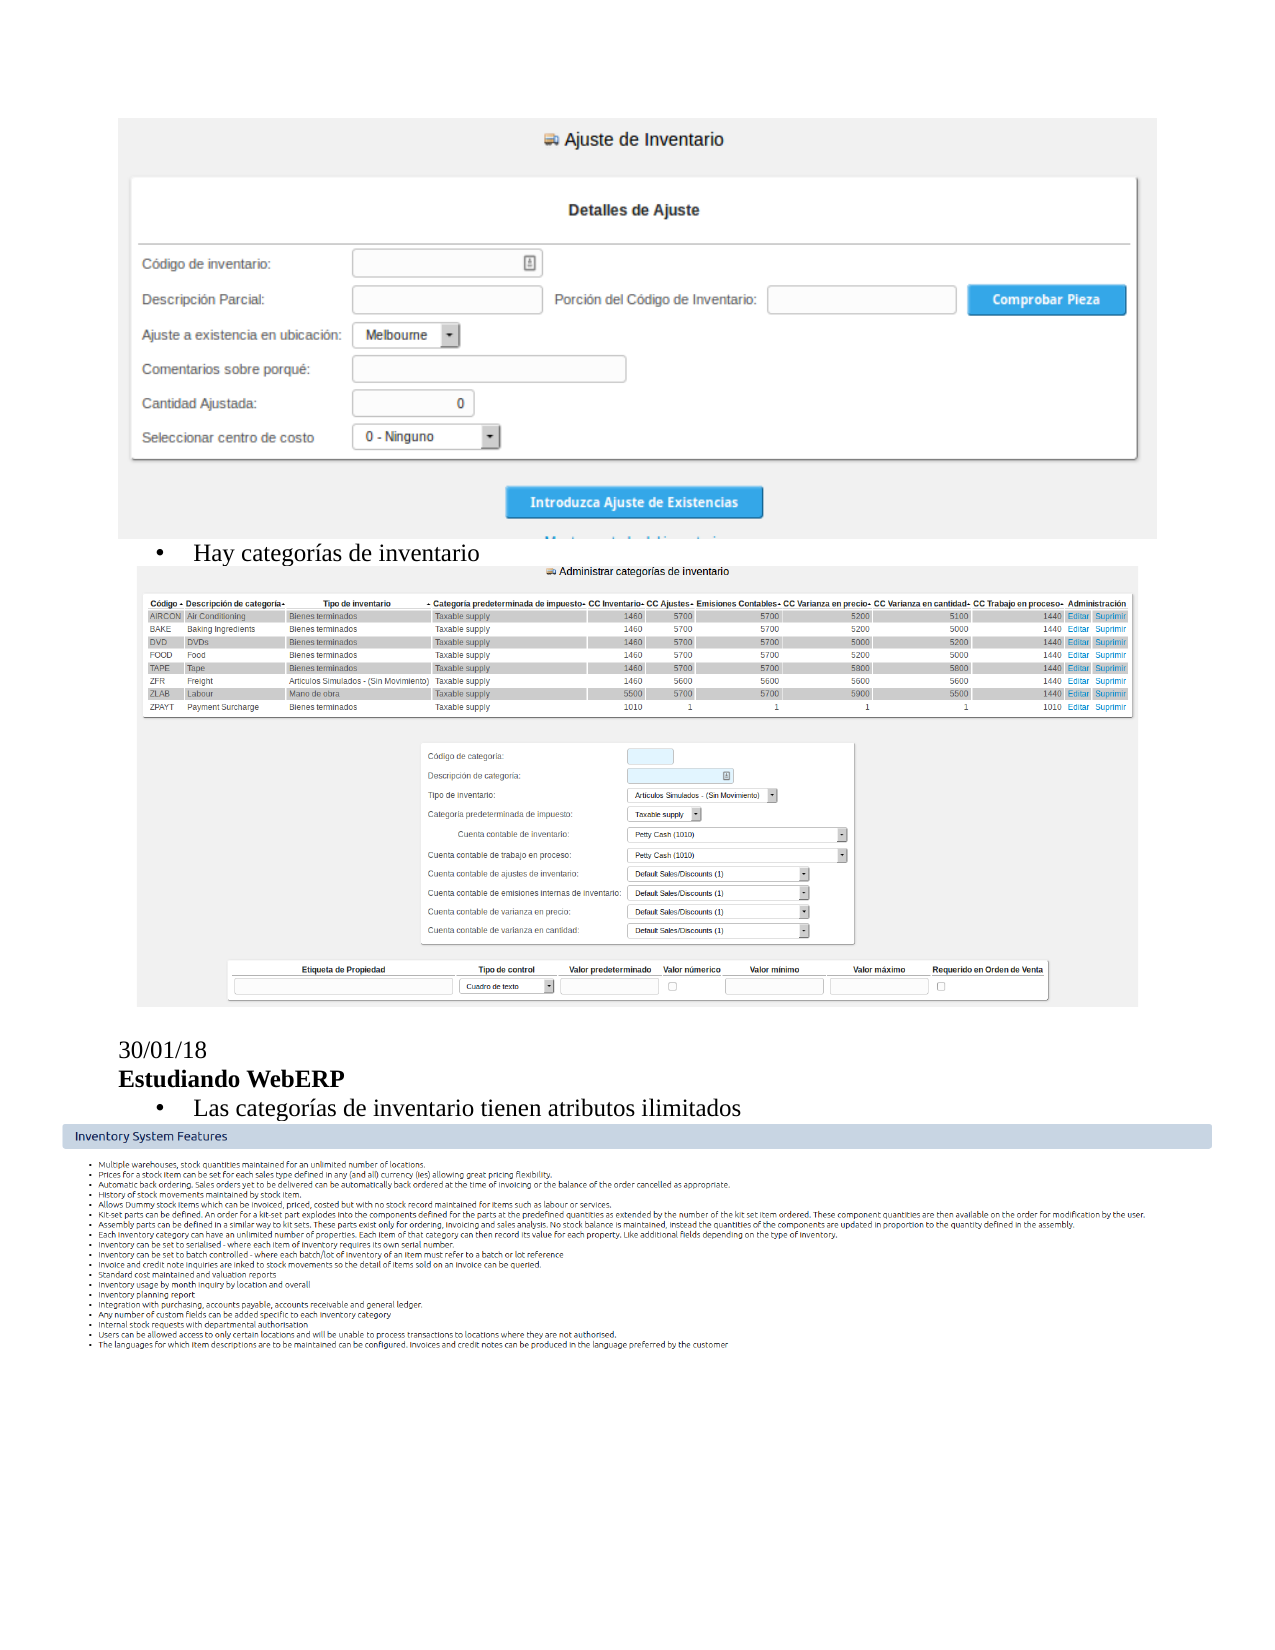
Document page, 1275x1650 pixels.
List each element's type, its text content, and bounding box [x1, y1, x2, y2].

text Estudiando WebERP [118, 1064, 1157, 1093]
picture [136, 566, 1139, 1007]
list Las categorías de inventario tienen atributos ilimitados [156, 1093, 1157, 1121]
picture [59, 1121, 1216, 1351]
text 30/01/18 [118, 1036, 1157, 1064]
list Hay categorías de inventario [156, 539, 1157, 567]
picture [118, 118, 1157, 539]
